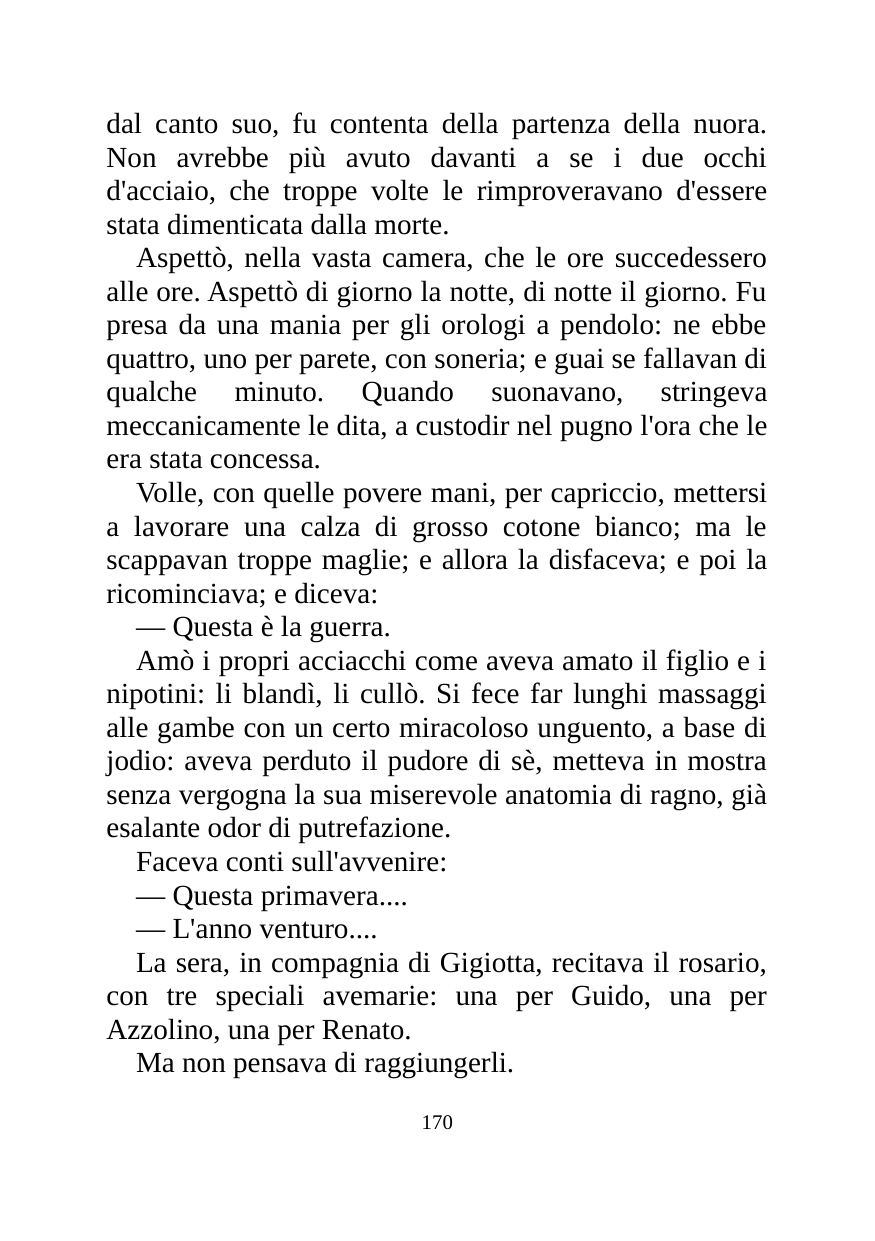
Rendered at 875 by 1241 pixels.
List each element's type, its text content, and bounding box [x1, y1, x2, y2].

text — Questa è la guerra. [106, 609, 768, 643]
text dal canto suo, fu contenta della partenza della nuora. Non avrebbe più avuto davanti a se i due occhi d'acciaio, che troppe volte le rimproveravano d'essere stata dimenticata dalla morte. [106, 106, 768, 240]
text Ma non pensava di raggiungerli. [106, 1045, 768, 1079]
text La sera, in compagnia di Gigiotta, recitava il rosario, con tre speciali avemarie: una per Guido, una per Azzolino, una per Renato. [106, 945, 768, 1045]
text — L'anno venturo.... [106, 911, 768, 945]
text — Questa primavera.... [106, 878, 768, 911]
text Faceva conti sull'avvenire: [106, 844, 768, 878]
text Aspettò, nella vasta camera, che le ore succedessero alle ore. Aspettò di giorno la notte, di notte il giorno. Fu presa da una mania per gli orologi a pendolo: ne ebbe quattro, uno per parete, con soneria; e guai se fallavan di qualche minuto. Quando suonavano, stringeva meccanicamente le dita, a custodir nel pugno l'ora che le era stata concessa. [106, 240, 768, 475]
text Amò i propri acciacchi come aveva amato il figlio e i nipotini: li blandì, li cullò. Si fece far lunghi massaggi alle gambe con un certo miracoloso unguento, a base di jodio: aveva perduto il pudore di sè, metteva in mostra senza vergogna la sua miserevole anatomia di ragno, già esalante odor di putrefazione. [106, 643, 768, 844]
text Volle, con quelle povere mani, per capriccio, mettersi a lavorare una calza di grosso cotone bianco; ma le scappavan troppe maglie; e allora la disfaceva; e poi la ricominciava; e diceva: [106, 475, 768, 609]
